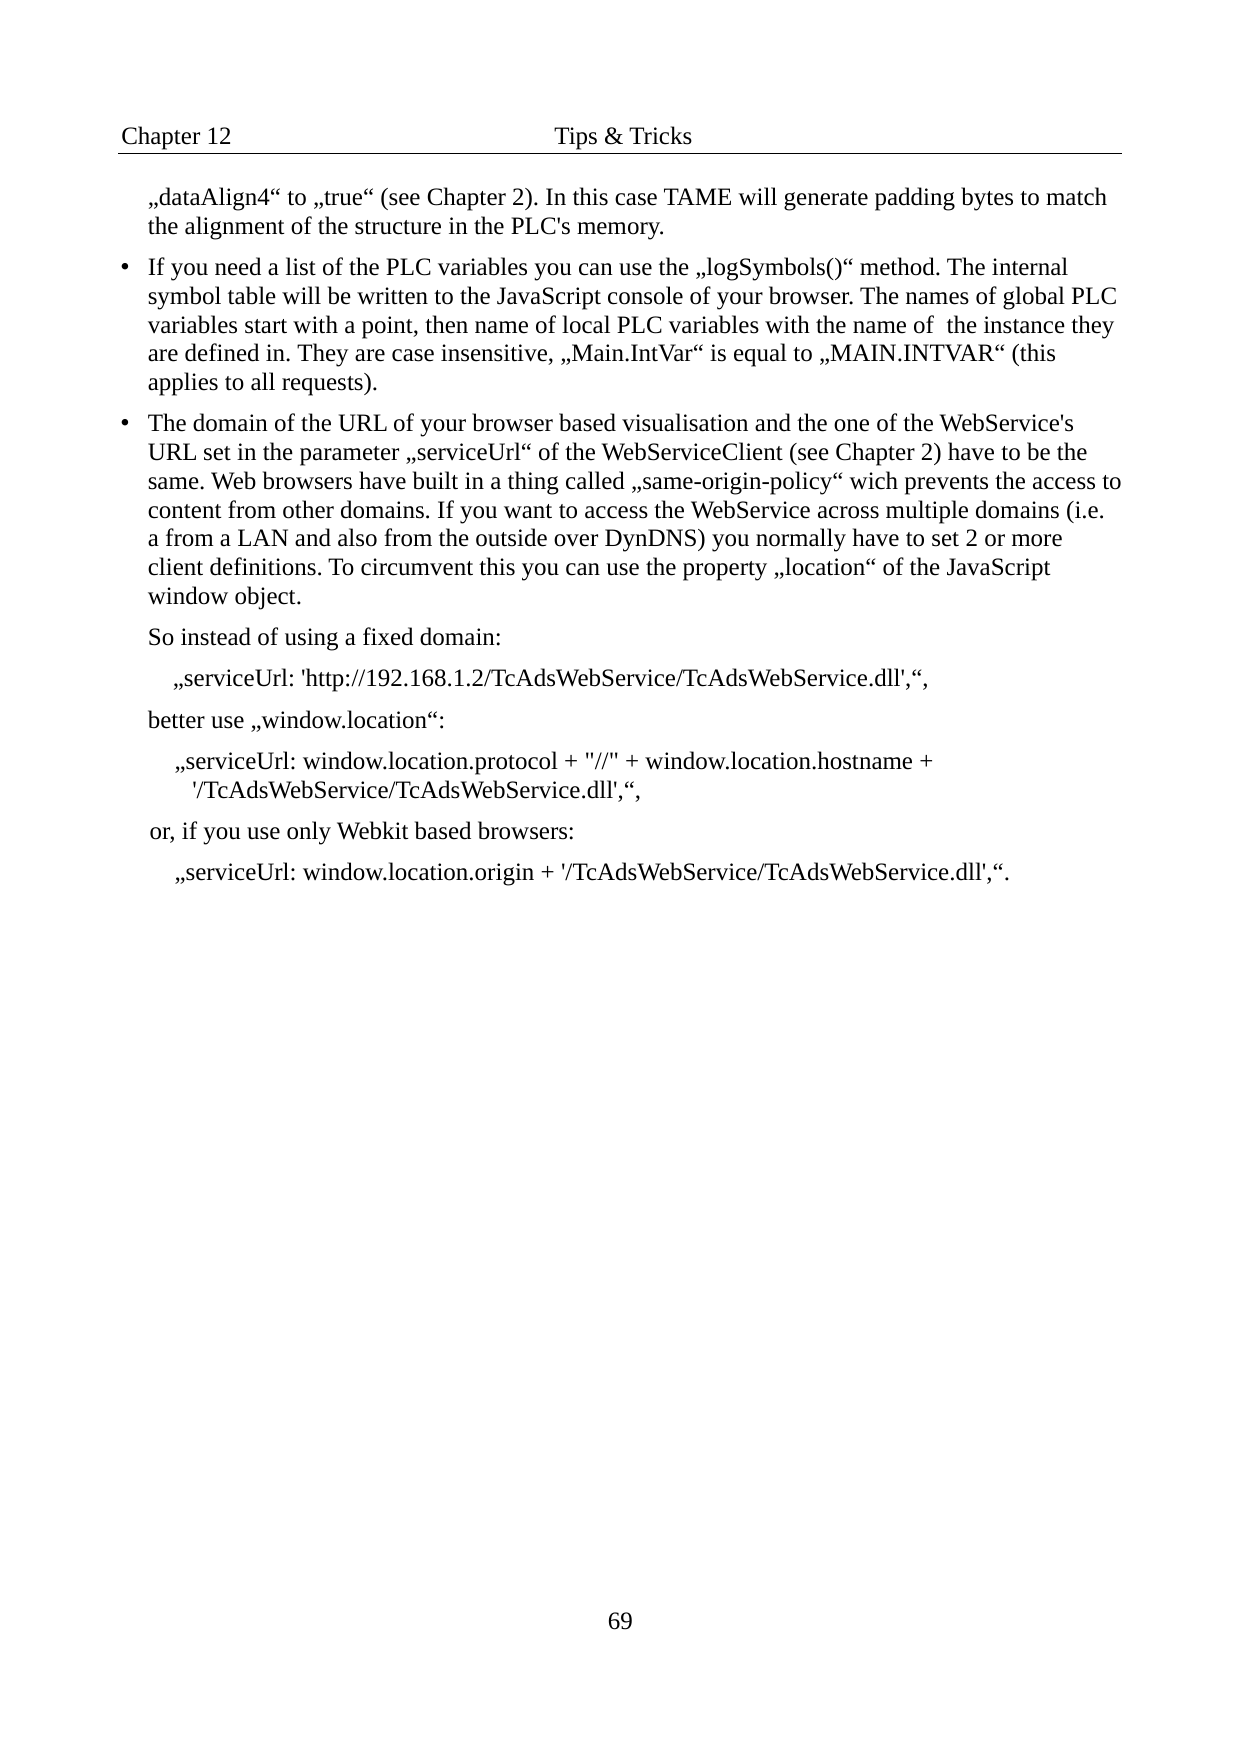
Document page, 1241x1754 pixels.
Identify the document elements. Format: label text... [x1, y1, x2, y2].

list better use „window.location“: [121, 705, 1122, 733]
text „serviceUrl: window.location.origin + '/TcAdsWebService/TcAdsWebService.dll',“. [118, 857, 1122, 886]
list „serviceUrl: 'http://192.168.1.2/TcAdsWebService/TcAdsWebService.dll',“, [121, 663, 1122, 692]
list The domain of the URL of your browser based visualisation and the one of the WebService's URL set in the parameter „serviceUrl“ of the WebServiceClient (see Chapter 2) have to be the same. Web browsers have built in a thing called „same-origin-policy“ wich prevents the access to content from other domains. If you want to access the WebService across multiple domains (i.e. a from a LAN and also from the outside over DynDNS) you normally have to set 2 or more client definitions. To circumvent this you can use the property „location“ of the JavaScript window object. [121, 408, 1122, 610]
list So instead of using a fixed domain: [121, 622, 1122, 651]
list „dataAlign4“ to „true“ (see Chapter 2). In this case TAME will generate padding bytes to match the alignment of the structure in the PLC's memory. [121, 182, 1122, 240]
text or, if you use only Webkit based browsers: [118, 816, 1122, 845]
list If you need a list of the PLC variables you can use the „logSymbols()“ method. The internal symbol table will be written to the JavaScript console of your browser. The names of global PLC variables start with a point, then name of local PLC variables with the name of the instance they are defined in. They are case insensitive, „Main.IntVar“ is equal to „MAIN.INTVAR“ (this applies to all requests). [121, 252, 1122, 396]
text „serviceUrl: window.location.protocol + "//" + window.location.hostname + '/TcAdsWebService/TcAdsWebService.dll',“, [118, 746, 1122, 803]
